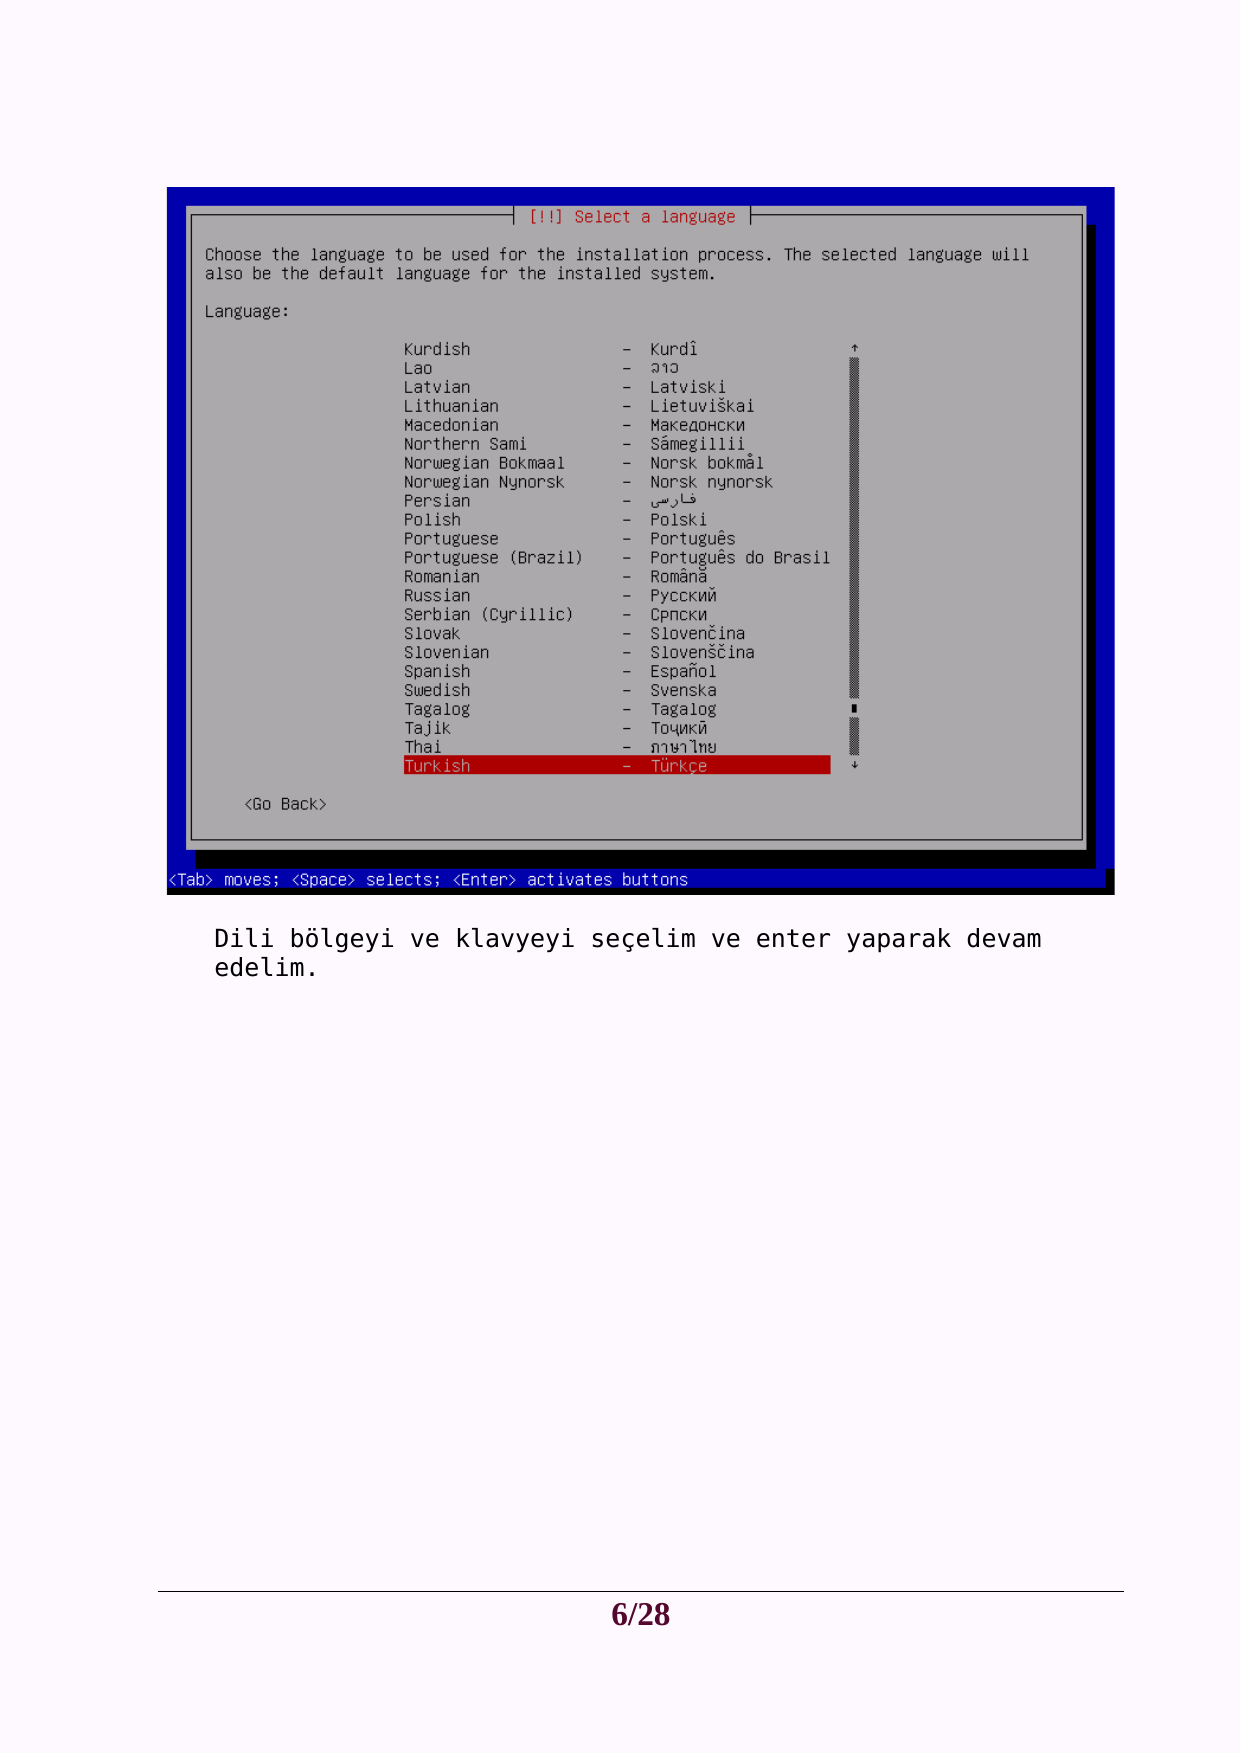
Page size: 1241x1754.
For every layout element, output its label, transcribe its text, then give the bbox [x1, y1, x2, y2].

text Dili bölgeyi ve klavyeyi seçelim ve enter yaparak devam edelim. [214, 895, 1124, 982]
picture [166, 187, 1115, 895]
